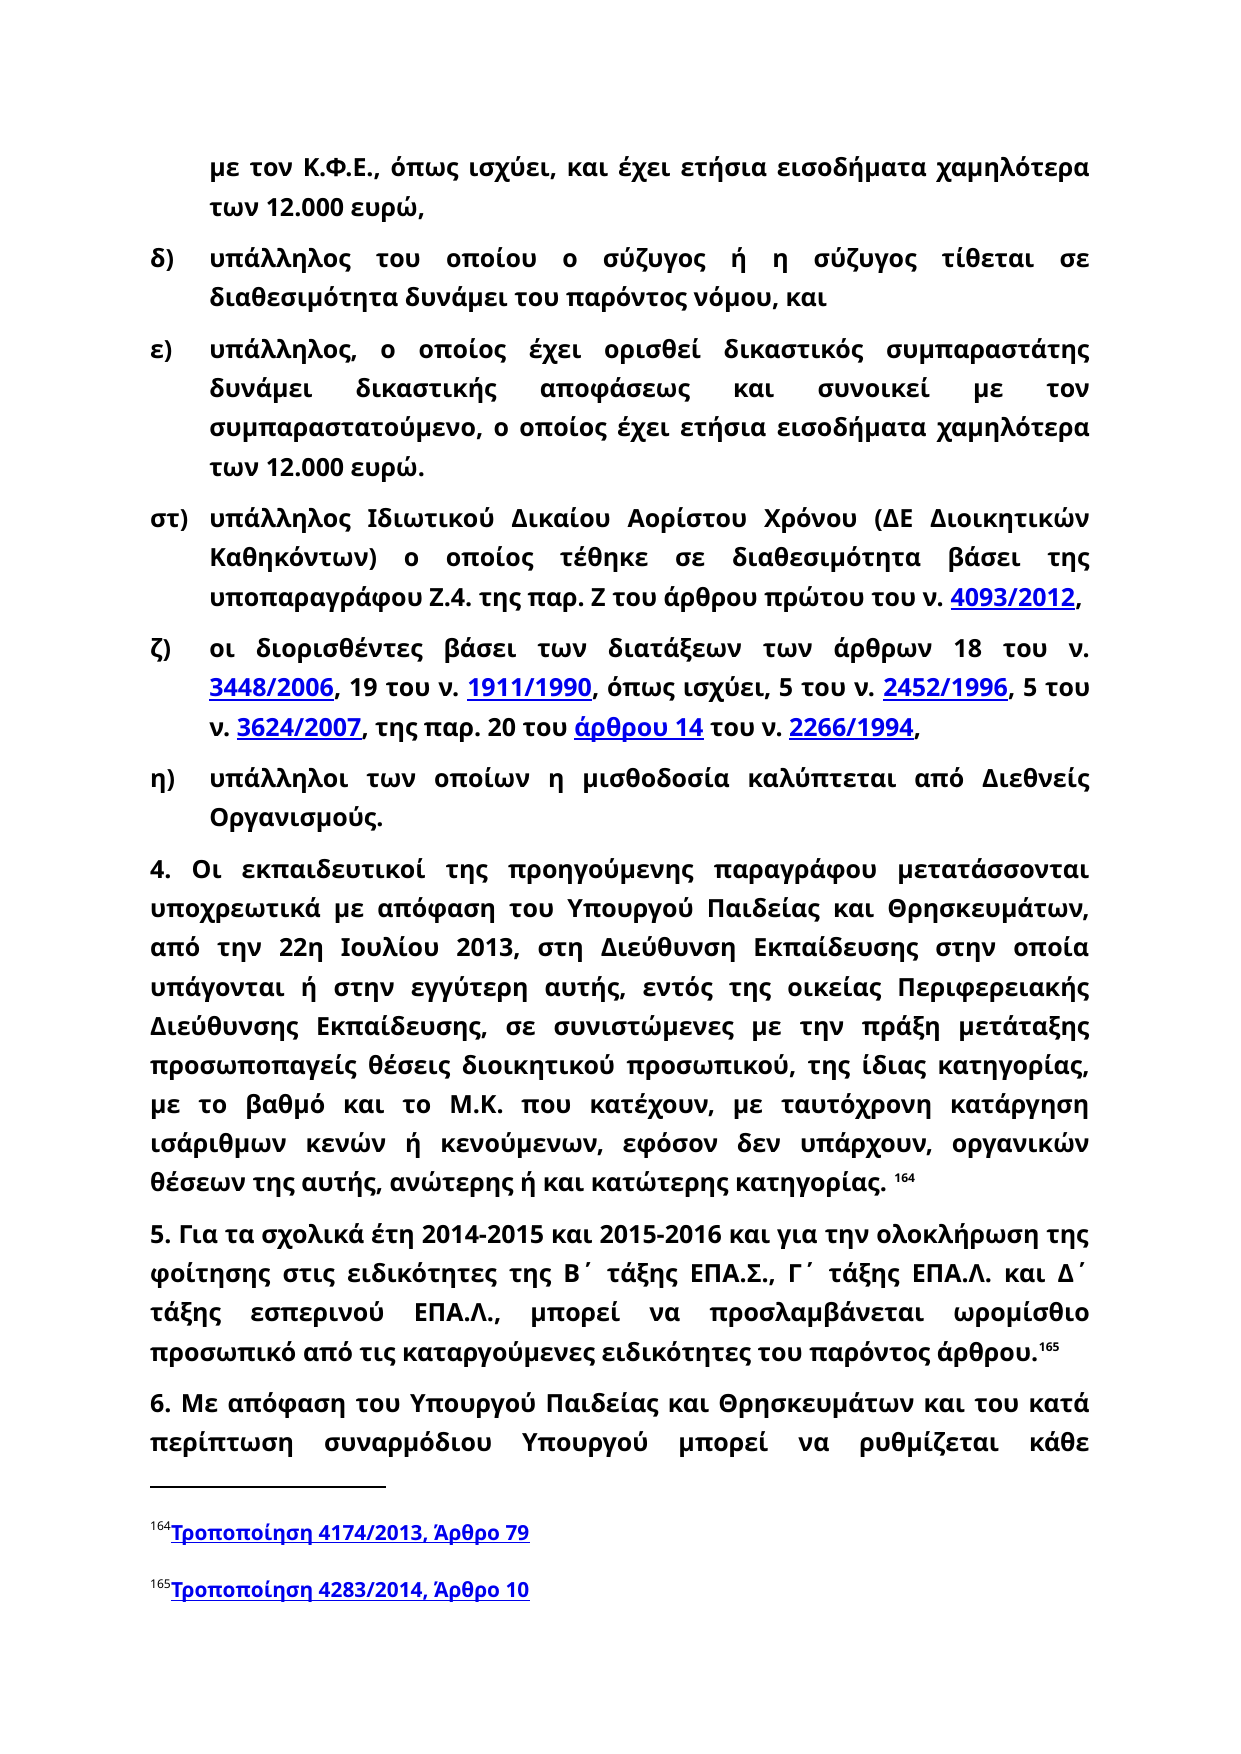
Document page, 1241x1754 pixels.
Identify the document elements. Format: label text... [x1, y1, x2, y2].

list ε) υπάλληλος, ο οποίος έχει ορισθεί δικαστικός συμπαραστάτης δυνάμει δικαστικής αποφάσεως και συνοικεί με τον συμπαραστατούμενο, ο οποίος έχει ετήσια εισοδήματα χαμηλότερα των 12.000 ευρώ. [150, 332, 1090, 483]
text 6. Με απόφαση του Υπουργού Παιδείας και Θρησκευμάτων και του κατά περίπτωση συναρμόδιου Υπουργού μπορεί να ρυθμίζεται κάθε [150, 1386, 1090, 1459]
text Τροποποίηση 4283/2014, Άρθρο 10 [150, 1576, 1090, 1604]
list δ) υπάλληλος του οποίου ο σύζυγος ή η σύζυγος τίθεται σε διαθεσιμότητα δυνάμει του παρόντος νόμου, και [150, 241, 1090, 314]
list η) υπάλληλοι των οποίων η μισθοδοσία καλύπτεται από Διεθνείς Οργανισμούς. [150, 761, 1090, 834]
list στ) υπάλληλος Ιδιωτικού Δικαίου Αορίστου Χρόνου (ΔΕ Διοικητικών Καθηκόντων) ο οποίος τέθηκε σε διαθεσιμότητα βάσει της υποπαραγράφου Ζ.4. της παρ. Ζ του άρθρου πρώτου του ν. 4093/2012, [150, 501, 1090, 613]
text 5. Για τα σχολικά έτη 2014-2015 και 2015-2016 και για την ολοκλήρωση της φοίτησης στις ειδικότητες της Β΄ τάξης ΕΠΑ.Σ., Γ΄ τάξης ΕΠΑ.Λ. και Δ΄ τάξης εσπερινού ΕΠΑ.Λ., μπορεί να προσλαμβάνεται ωρομίσθιο προσωπικό από τις καταργούμενες ειδικότητες του παρόντος άρθρου. [150, 1217, 1090, 1368]
list ζ) οι διορισθέντες βάσει των διατάξεων των άρθρων 18 του ν. 3448/2006, 19 του ν. 1911/1990, όπως ισχύει, 5 του ν. 2452/1996, 5 του ν. 3624/2007, της παρ. 20 του άρθρου 14 του ν. 2266/1994, [150, 631, 1090, 743]
text Τροποποίηση 4174/2013, Άρθρο 79 [150, 1518, 1090, 1546]
list με τον Κ.Φ.Ε., όπως ισχύει, και έχει ετήσια εισοδήματα χαμηλότερα των 12.000 ευρώ, [150, 150, 1090, 223]
text 4. Οι εκπαιδευτικοί της προηγούμενης παραγράφου μετατάσσονται υποχρεωτικά με απόφαση του Υπουργού Παιδείας και Θρησκευμάτων, από την 22η Ιουλίου 2013, στη Διεύθυνση Εκπαίδευσης στην οποία υπάγονται ή στην εγγύτερη αυτής, εντός της οικείας Περιφερειακής Διεύθυνσης Εκπαίδευσης, σε συνιστώμενες με την πράξη μετάταξης προσωποπαγείς θέσεις διοικητικού προσωπικού, της ίδιας κατηγορίας, με το βαθμό και το Μ.Κ. που κατέχουν, με ταυτόχρονη κατάργηση ισάριθμων κενών ή κενούμενων, εφόσον δεν υπάρχουν, οργανικών θέσεων της αυτής, ανώτερης ή και κατώτερης κατηγορίας. [150, 852, 1090, 1199]
